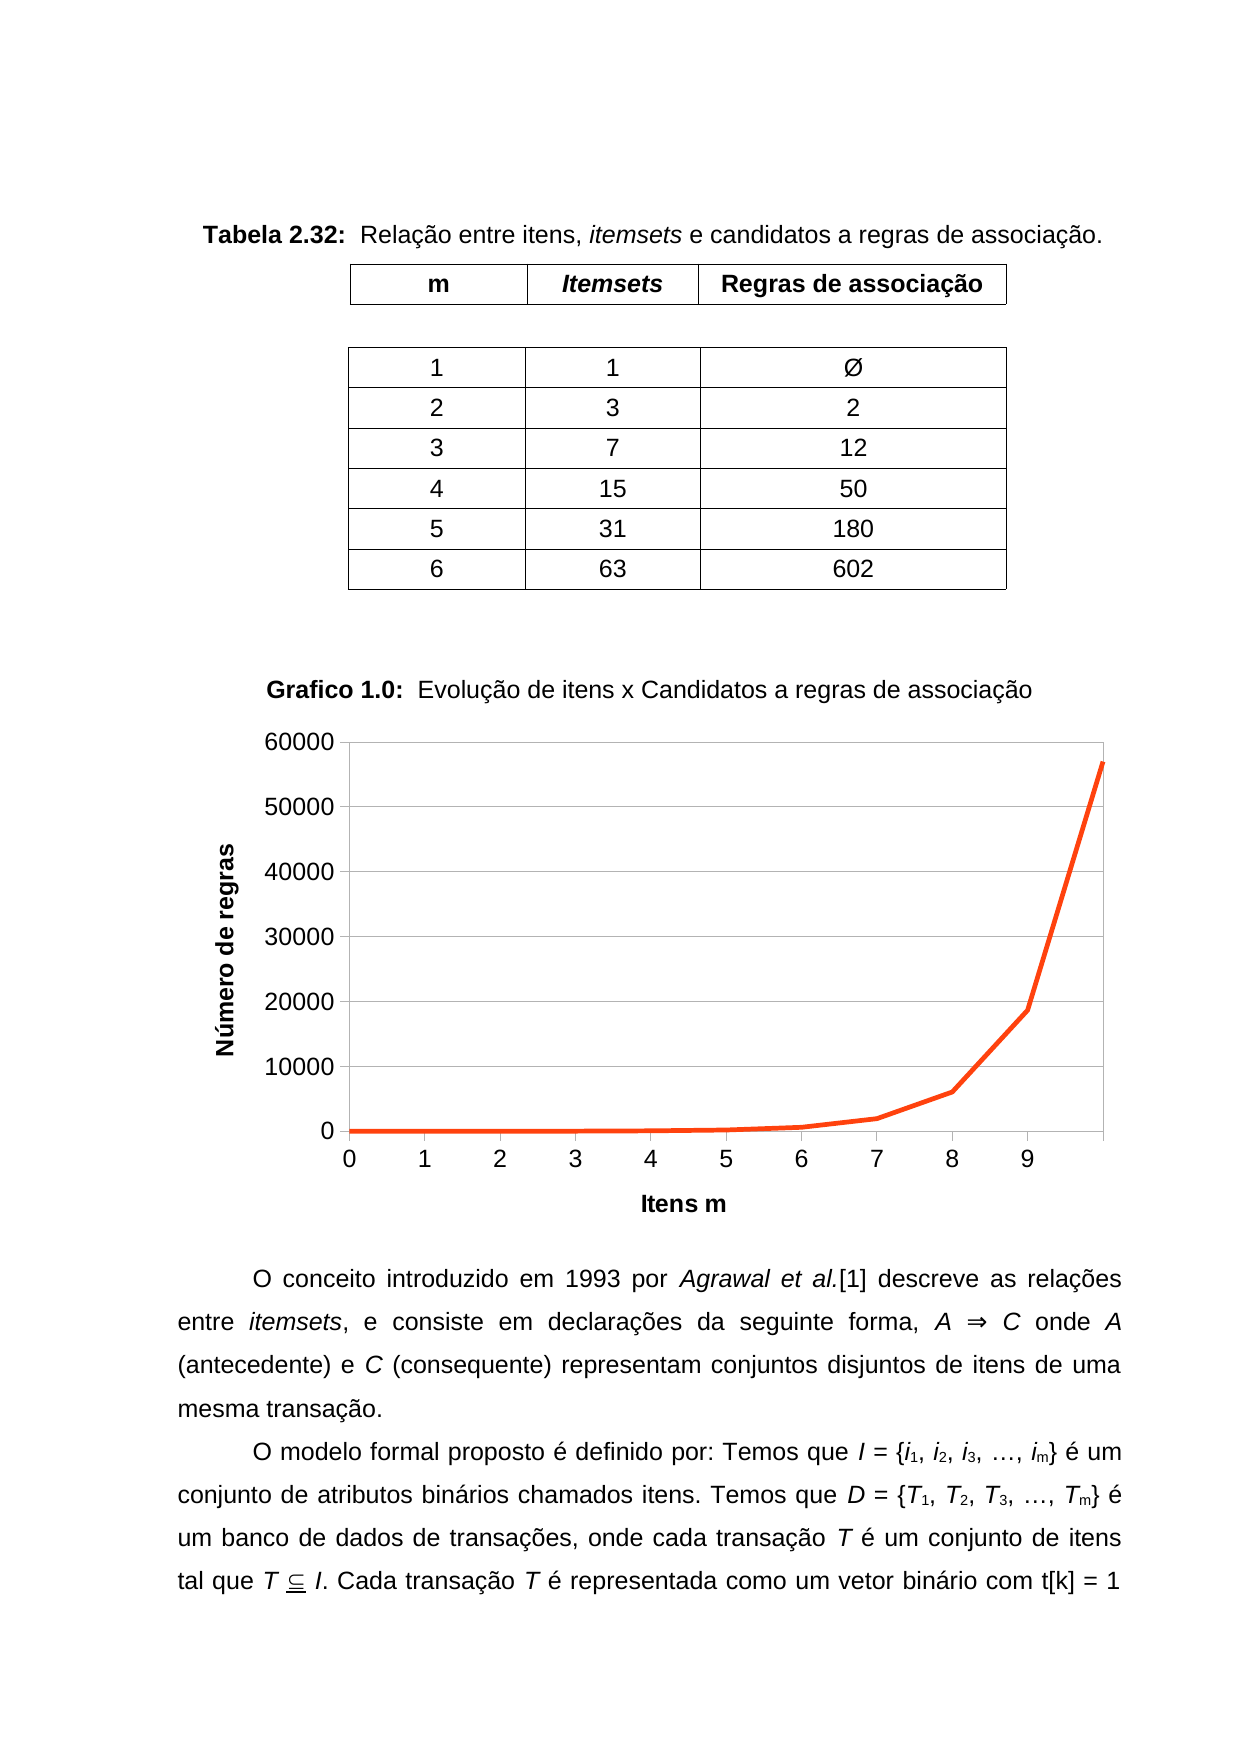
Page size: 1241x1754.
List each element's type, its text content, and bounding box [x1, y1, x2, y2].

text Tabela 2.32: Relação entre itens, itemsets e candidatos a regras de associação. [177, 220, 1122, 249]
table_header 1 [349, 348, 525, 387]
table_header Regras de associação [699, 265, 1006, 304]
table_cell 7 [526, 429, 700, 468]
table_cell 180 [701, 509, 1006, 548]
table_cell 5 [349, 509, 525, 548]
text Grafico 1.0: Evolução de itens x Candidatos a regras de associação [177, 675, 1122, 704]
table_cell 12 [701, 429, 1006, 468]
table_header Ø [701, 348, 1006, 387]
table_cell 3 [526, 388, 700, 428]
table_cell 6 [349, 550, 525, 589]
table_cell 4 [349, 469, 525, 508]
table_header m [351, 265, 527, 304]
table_cell 602 [701, 550, 1006, 589]
table_cell 2 [701, 388, 1006, 428]
text O modelo formal proposto é definido por: Temos que I = {i1, i2, i3, …, im} é um conjunto de atributos binários chamados itens. Temos que D = {T1, T2, T3, …, Tm} é um banco de dados de transações, onde cada transação T é um conjunto de itens tal que T  I. Cada transação T é representada como um vetor binário com t[k] = 1 [177, 1437, 1122, 1595]
table_header 1 [526, 348, 700, 387]
text O conceito introduzido em 1993 por Agrawal et al.[1] descreve as relações entre itemsets, e consiste em declarações da seguinte forma, A ⇒ C onde A (antecedente) e C (consequente) representam conjuntos disjuntos de itens de uma mesma transação. [177, 718, 1122, 1422]
table_cell 63 [526, 550, 700, 589]
table_cell 15 [526, 469, 700, 508]
table_cell 2 [349, 388, 525, 428]
table_cell 50 [701, 469, 1006, 508]
table_header Itemsets [528, 265, 698, 304]
table_cell 3 [349, 429, 525, 468]
table_cell 31 [526, 509, 700, 548]
